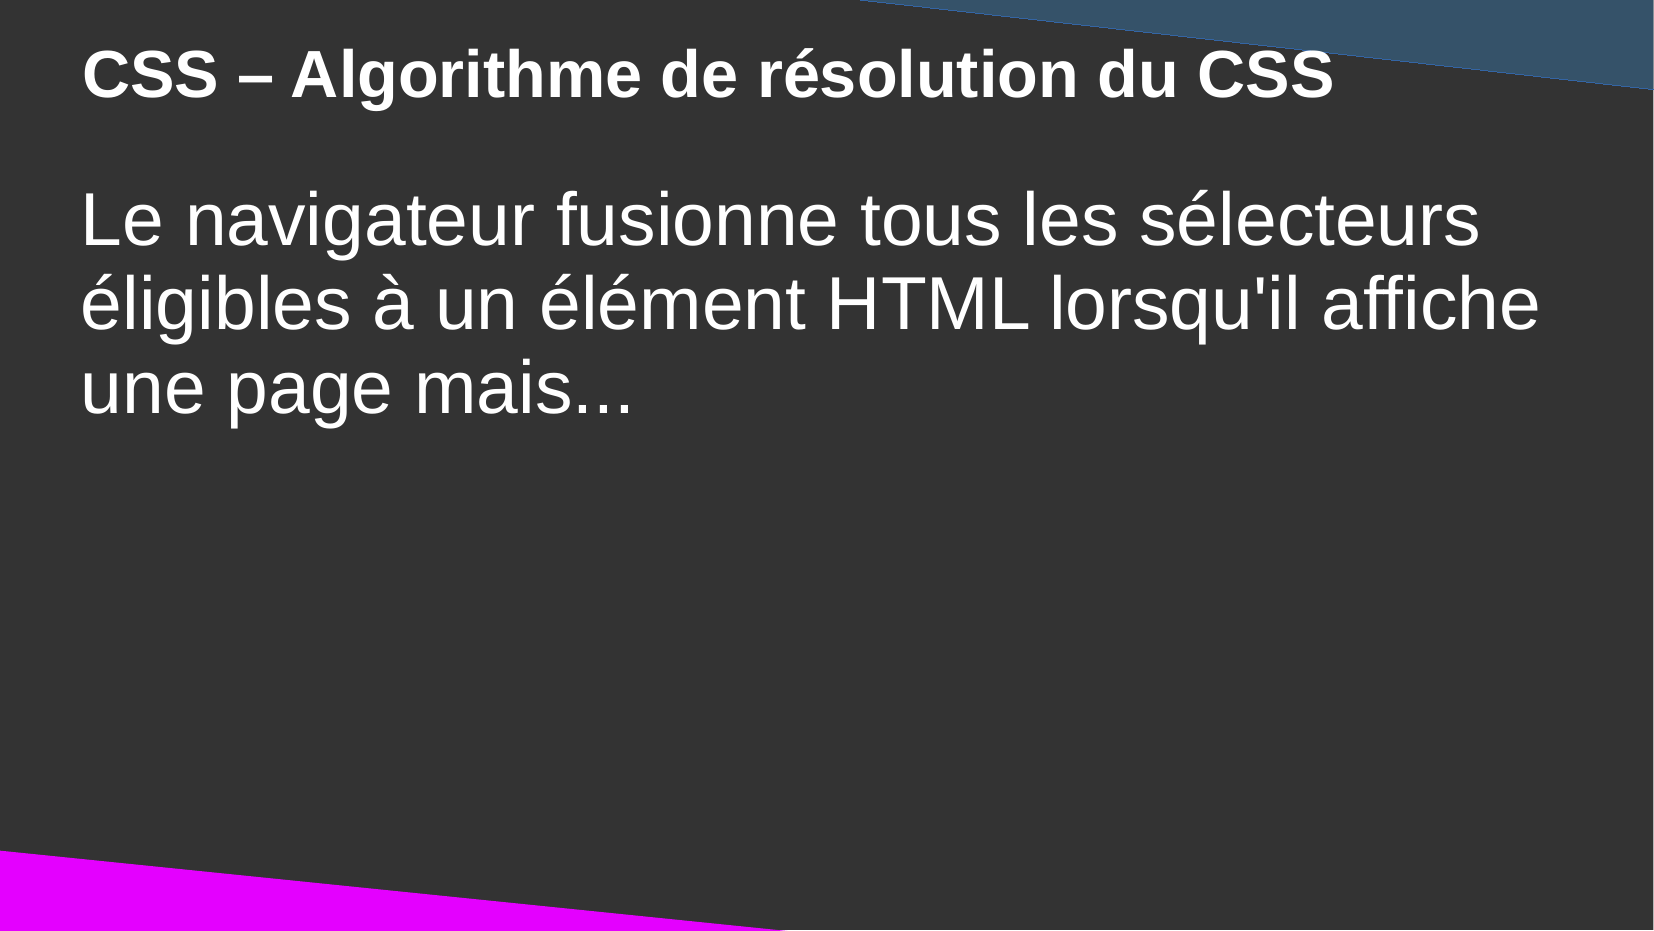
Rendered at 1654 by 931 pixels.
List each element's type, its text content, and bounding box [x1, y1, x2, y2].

list Le navigateur fusionne tous les sélecteurs éligibles à un élément HTML lorsqu'il affiche une page mais... [80, 177, 1605, 780]
title CSS – Algorithme de résolution du CSS [82, 37, 1571, 114]
text_box [0, 850, 788, 931]
text_box [860, 0, 1654, 90]
